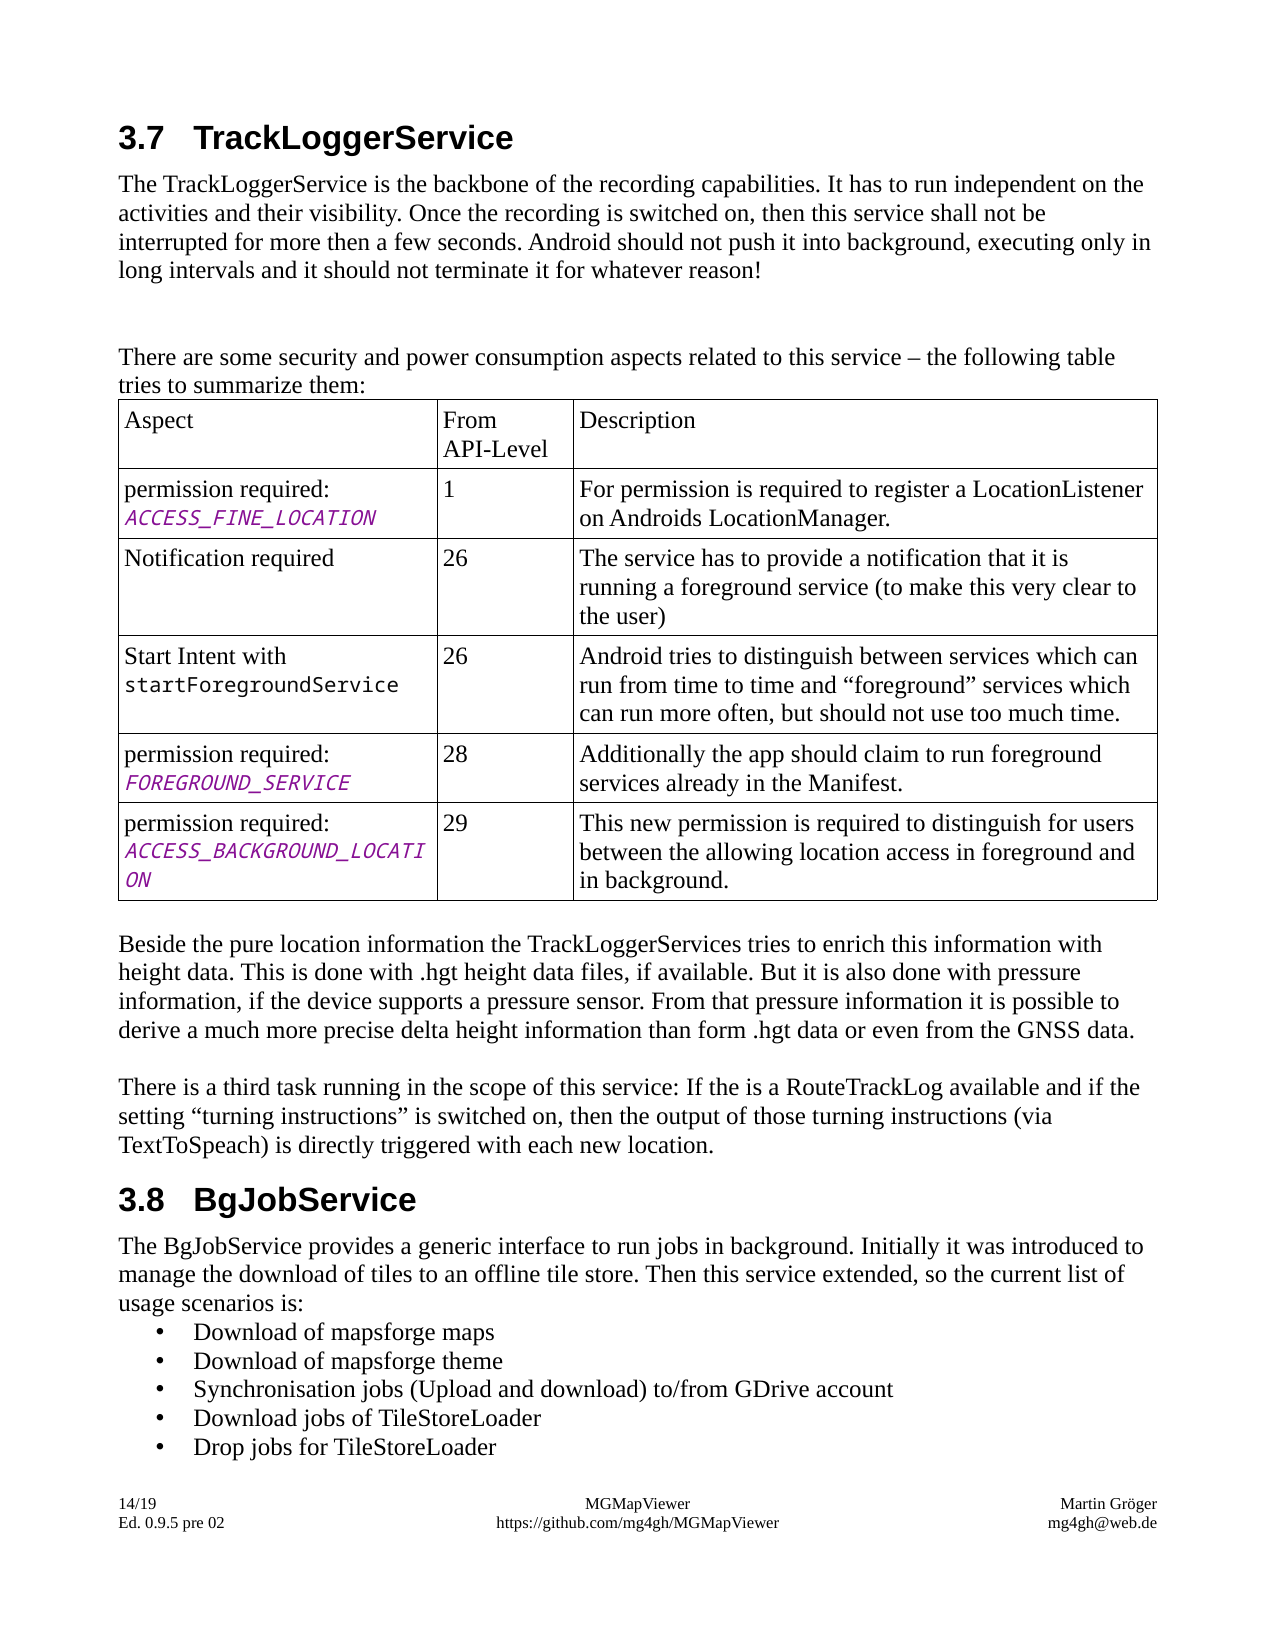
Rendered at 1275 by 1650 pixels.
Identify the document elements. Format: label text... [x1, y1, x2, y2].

table_cell Start Intent with startForegroundService [119, 636, 437, 733]
table_cell Additionally the app should claim to run foreground services already in the Manifest. [574, 734, 1157, 802]
table_cell The service has to provide a notification that it is running a foreground service (to make this very clear to the user) [574, 539, 1157, 635]
list Drop jobs for TileStoreLoader [156, 1432, 1157, 1461]
list Download jobs of TileStoreLoader [156, 1403, 1157, 1432]
text The TrackLoggerService is the backbone of the recording capabilities. It has to run independent on the activities and their visibility. Once the recording is switched on, then this service shall not be interrupted for more then a few seconds. Android should not push it into background, executing only in long intervals and it should not terminate it for whatever reason! [118, 169, 1157, 284]
table_cell For permission is required to register a LocationListener on Androids LocationManager. [574, 469, 1157, 537]
subtitle BgJobService [118, 1179, 1157, 1218]
table_cell permission required: FOREGROUND_SERVICE [119, 734, 437, 802]
table_cell 29 [438, 803, 573, 900]
table_header Description [574, 400, 1157, 468]
table_cell 26 [438, 539, 573, 635]
table_header From API-Level [438, 400, 573, 468]
subtitle TrackLoggerService [118, 118, 1157, 157]
list Download of mapsforge theme [156, 1346, 1157, 1374]
table_cell 28 [438, 734, 573, 802]
text The BgJobService provides a generic interface to run jobs in background. Initially it was introduced to manage the download of tiles to an offline tile store. Then this service extended, so the current list of usage scenarios is: [118, 1231, 1157, 1317]
table_cell Android tries to distinguish between services which can run from time to time and “foreground” services which can run more often, but should not use too much time. [574, 636, 1157, 733]
list Synchronisation jobs (Upload and download) to/from GDrive account [156, 1374, 1157, 1403]
table_cell permission required: ACCESS_FINE_LOCATION [119, 469, 437, 537]
table_cell 26 [438, 636, 573, 733]
text There is a third task running in the scope of this service: If the is a RouteTrackLog available and if the setting “turning instructions” is switched on, then the output of those turning instructions (via TextToSpeach) is directly triggered with each new location. [118, 1072, 1157, 1159]
table_cell This new permission is required to distinguish for users between the allowing location access in foreground and in background. [574, 803, 1157, 900]
table_cell 1 [438, 469, 573, 537]
text There are some security and power consumption aspects related to this service – the following table tries to summarize them: [118, 342, 1157, 399]
table_cell Notification required [119, 539, 437, 635]
list Download of mapsforge maps [156, 1317, 1157, 1346]
table_header Aspect [119, 400, 437, 468]
table_cell permission required: ACCESS_BACKGROUND_LOCATION [119, 803, 437, 900]
text Beside the pure location information the TrackLoggerServices tries to enrich this information with height data. This is done with .hgt height data files, if available. But it is also done with pressure information, if the device supports a pressure sensor. From that pressure information it is possible to derive a much more precise delta height information than form .hgt data or even from the GNSS data. [118, 929, 1157, 1044]
